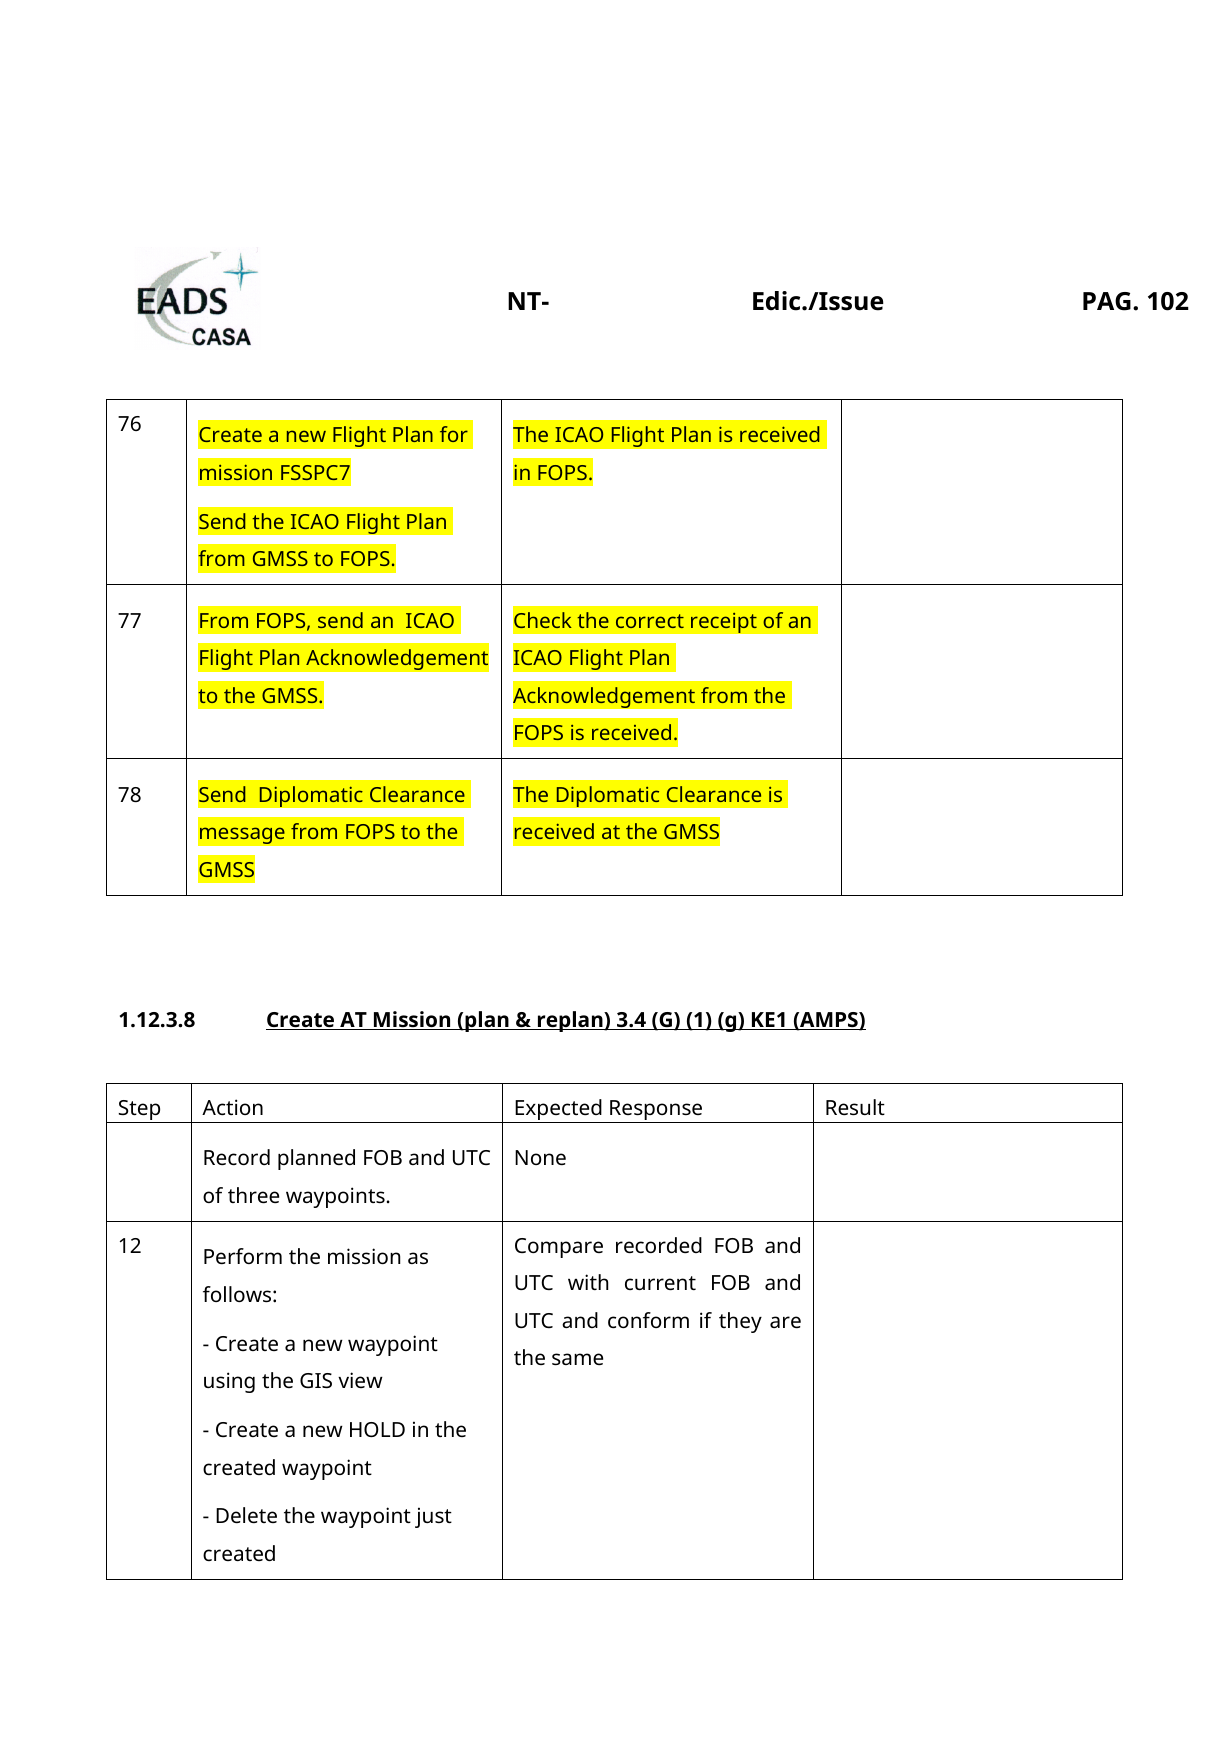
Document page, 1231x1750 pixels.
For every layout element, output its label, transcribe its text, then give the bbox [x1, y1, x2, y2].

table_cell The ICAO Flight Plan is received in FOPS. [502, 400, 841, 584]
table_cell 76 [107, 400, 186, 584]
table_header Result [814, 1084, 1122, 1122]
table_cell [814, 1123, 1122, 1221]
table_cell From FOPS, send an ICAO Flight Plan Acknowledgement to the GMSS. [187, 585, 501, 758]
table_cell The Diplomatic Clearance is received at the GMSS [502, 759, 841, 894]
table_cell Create a new Flight Plan for mission FSSPC7 Send the ICAO Flight Plan from GMSS to FOPS. [187, 400, 501, 584]
table_cell [842, 585, 1122, 758]
table_cell [842, 759, 1122, 894]
table_cell None [503, 1123, 813, 1221]
table_cell Send Diplomatic Clearance message from FOPS to the GMSS [187, 759, 501, 894]
table_cell 12 [107, 1222, 191, 1579]
table_cell 78 [107, 759, 186, 894]
table_header Action [192, 1084, 502, 1122]
table_header Expected Response [503, 1084, 813, 1122]
picture [134, 247, 261, 350]
table_cell [814, 1222, 1122, 1579]
table_cell Compare recorded FOB and UTC with current FOB and UTC and conform if they are the same [503, 1222, 813, 1579]
table_cell 77 [107, 585, 186, 758]
table_cell Check the correct receipt of an ICAO Flight Plan Acknowledgement from the FOPS is received. [502, 585, 841, 758]
table_cell Record planned FOB and UTC of three waypoints. [192, 1123, 502, 1221]
table_cell [107, 1123, 191, 1221]
table_cell [842, 400, 1122, 584]
table_header Step [107, 1084, 191, 1122]
table_cell Perform the mission as follows: - Create a new waypoint using the GIS view - Create a new HOLD in the created waypoint - Delete the waypoint just created [192, 1222, 502, 1579]
subtitle Create AT Mission (plan & replan) 3.4 (G) (1) (g) KE1 (AMPS) [118, 996, 1083, 1033]
